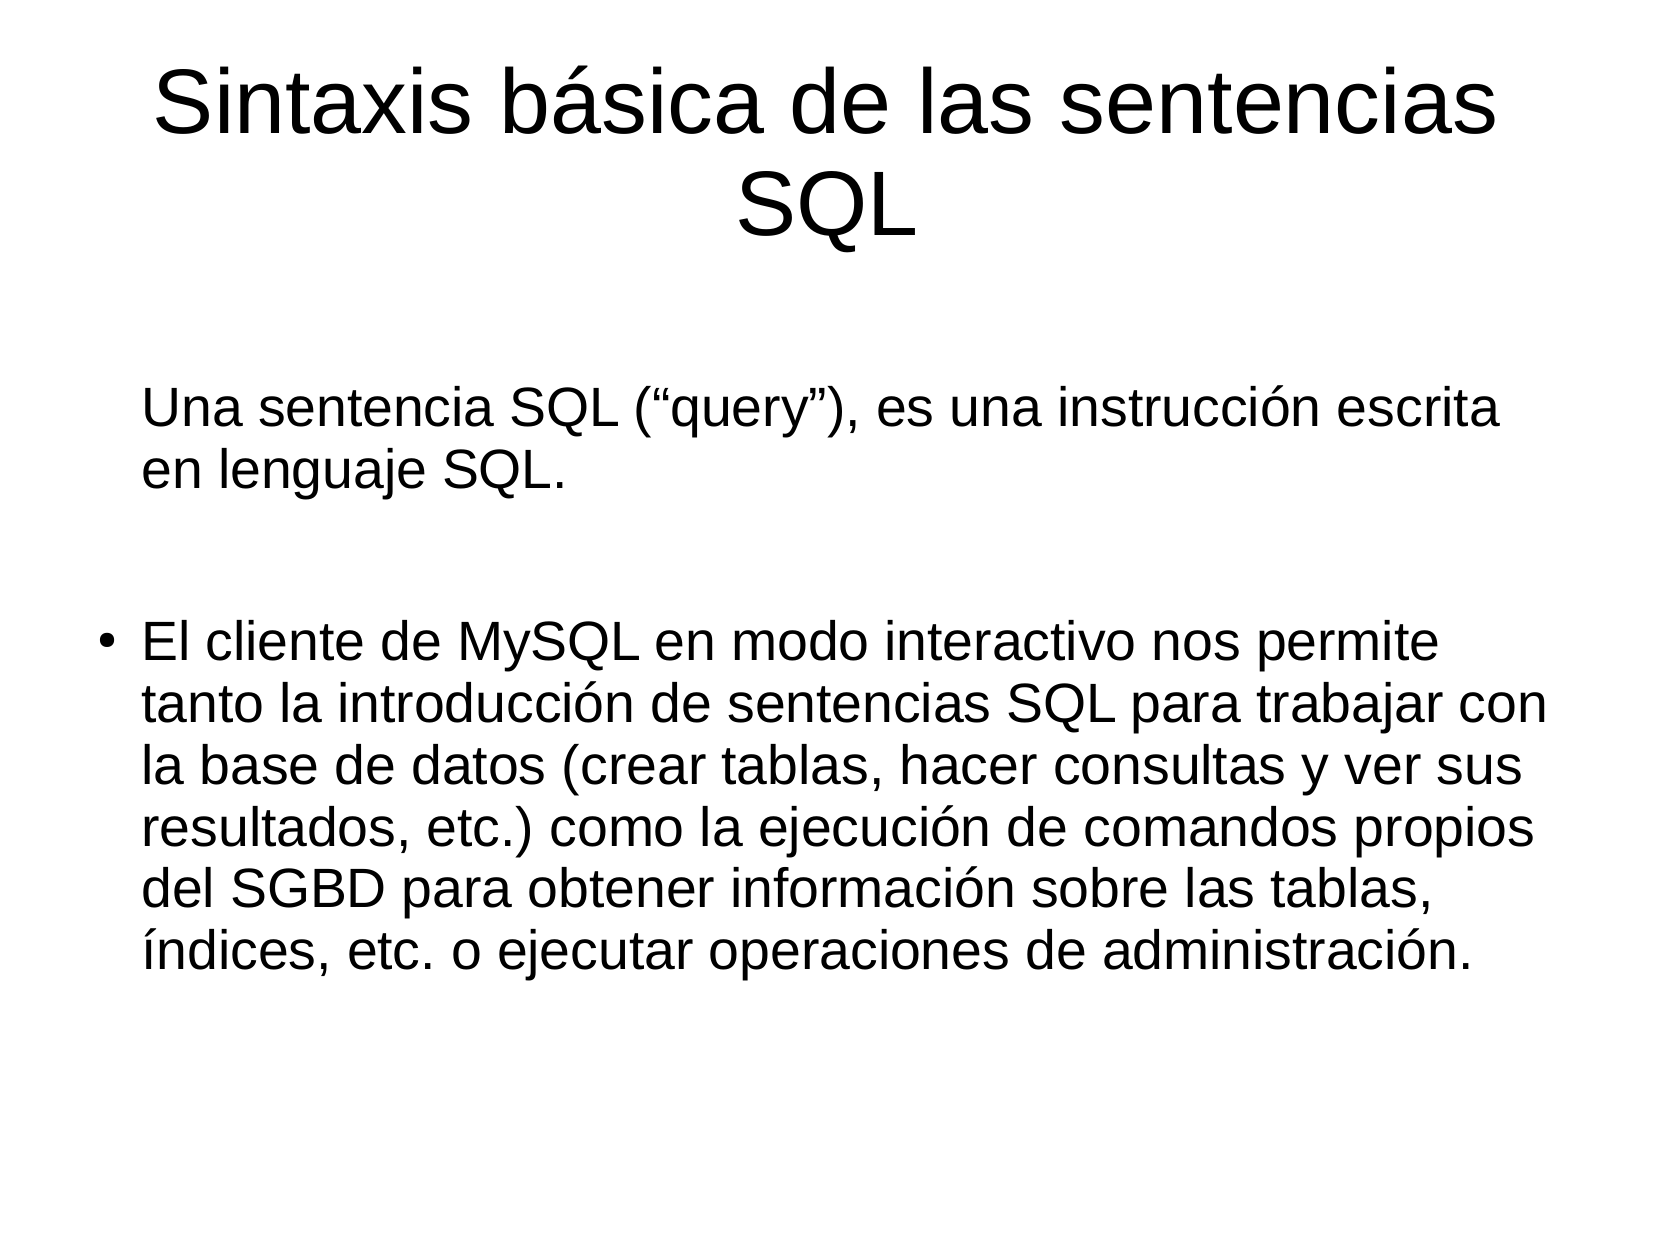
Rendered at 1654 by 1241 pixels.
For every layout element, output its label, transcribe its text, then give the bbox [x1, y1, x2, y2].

list Una sentencia SQL (“query”), es una instrucción escrita en lenguaje SQL. El cliente de MySQL en modo interactivo nos permite tanto la introducción de sentencias SQL para trabajar con la base de datos (crear tablas, hacer consultas y ver sus resultados, etc.) como la ejecución de comandos propios del SGBD para obtener información sobre las tablas, índices, etc. o ejecutar operaciones de administración. [82, 290, 1571, 1010]
title Sintaxis básica de las sentencias SQL [82, 49, 1571, 257]
